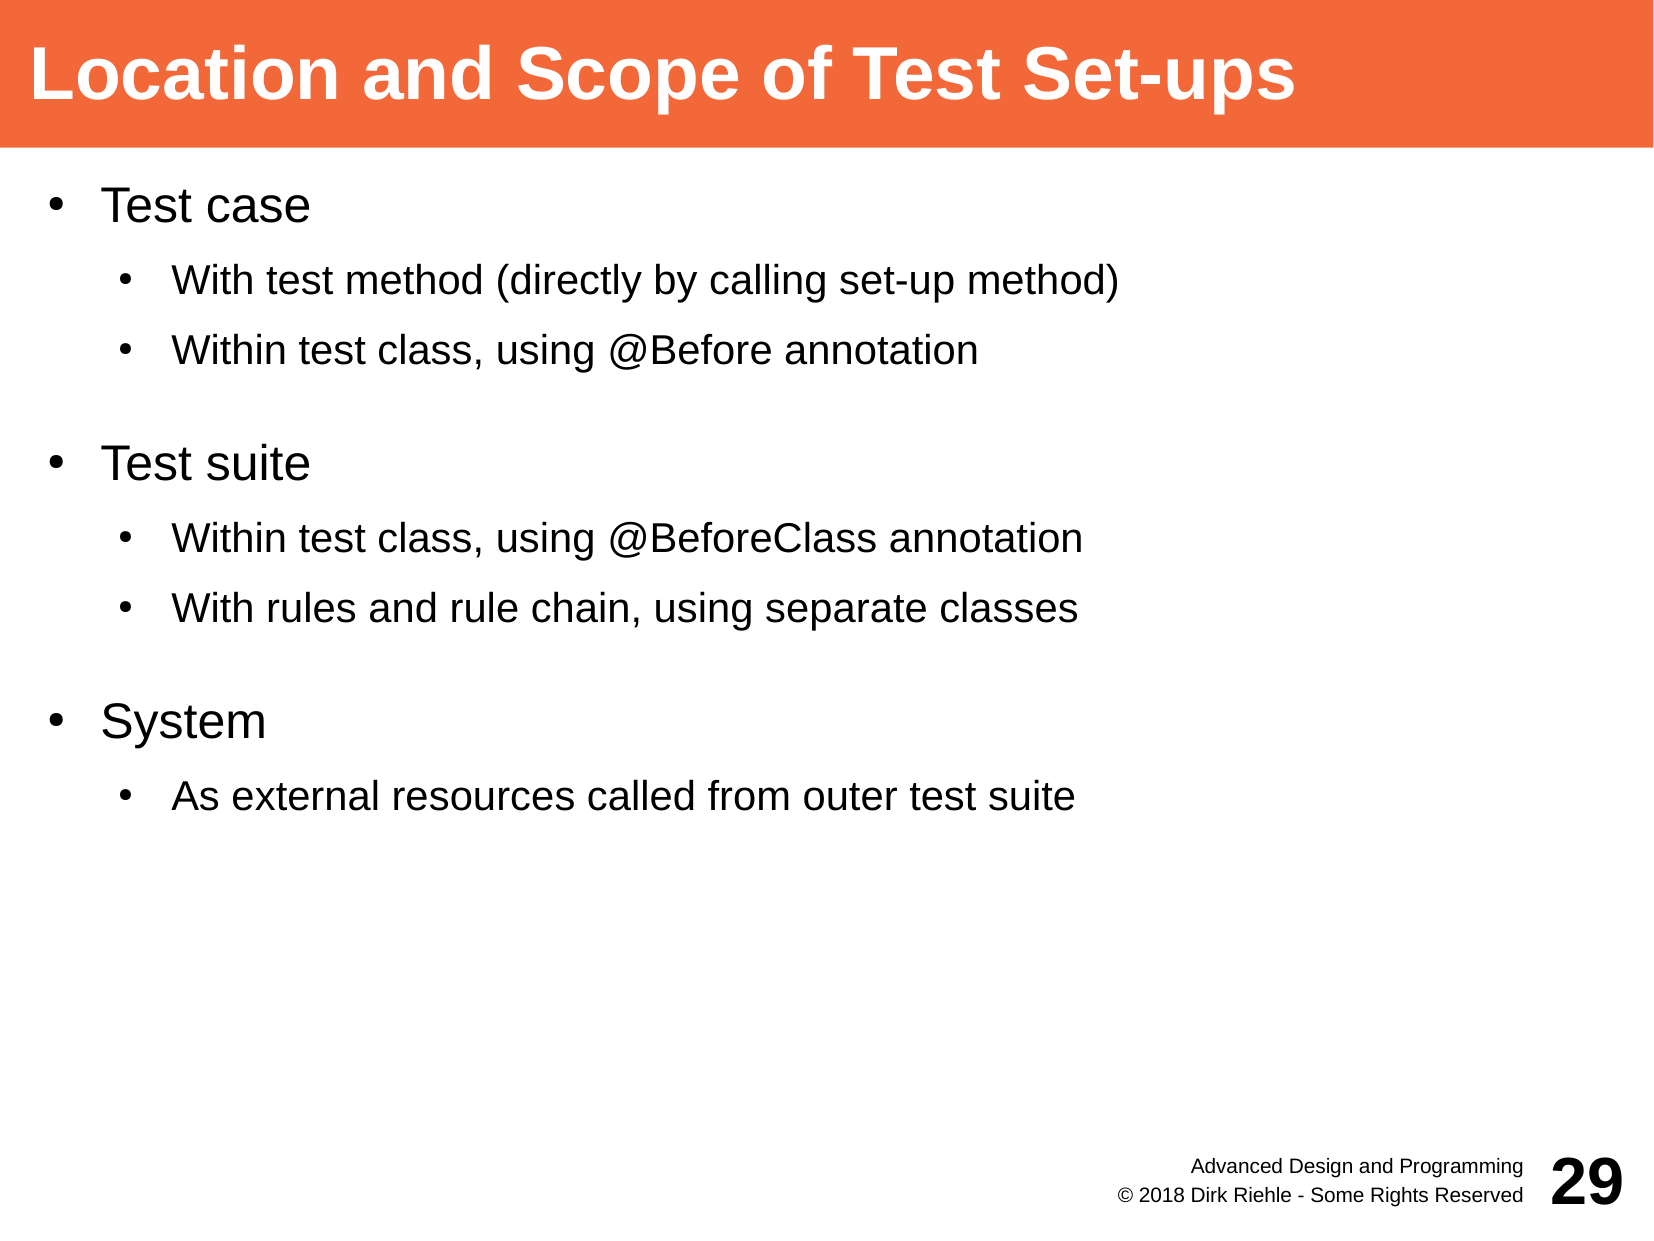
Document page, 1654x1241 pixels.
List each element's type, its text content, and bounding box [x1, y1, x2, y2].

title Location and Scope of Test Set-ups [0, 0, 1654, 148]
list Test case With test method (directly by calling set-up method) Within test class, using @Before annotation Test suite Within test class, using @BeforeClass annotation With rules and rule chain, using separate classes System As external resources called from outer test suite [29, 177, 1625, 1063]
